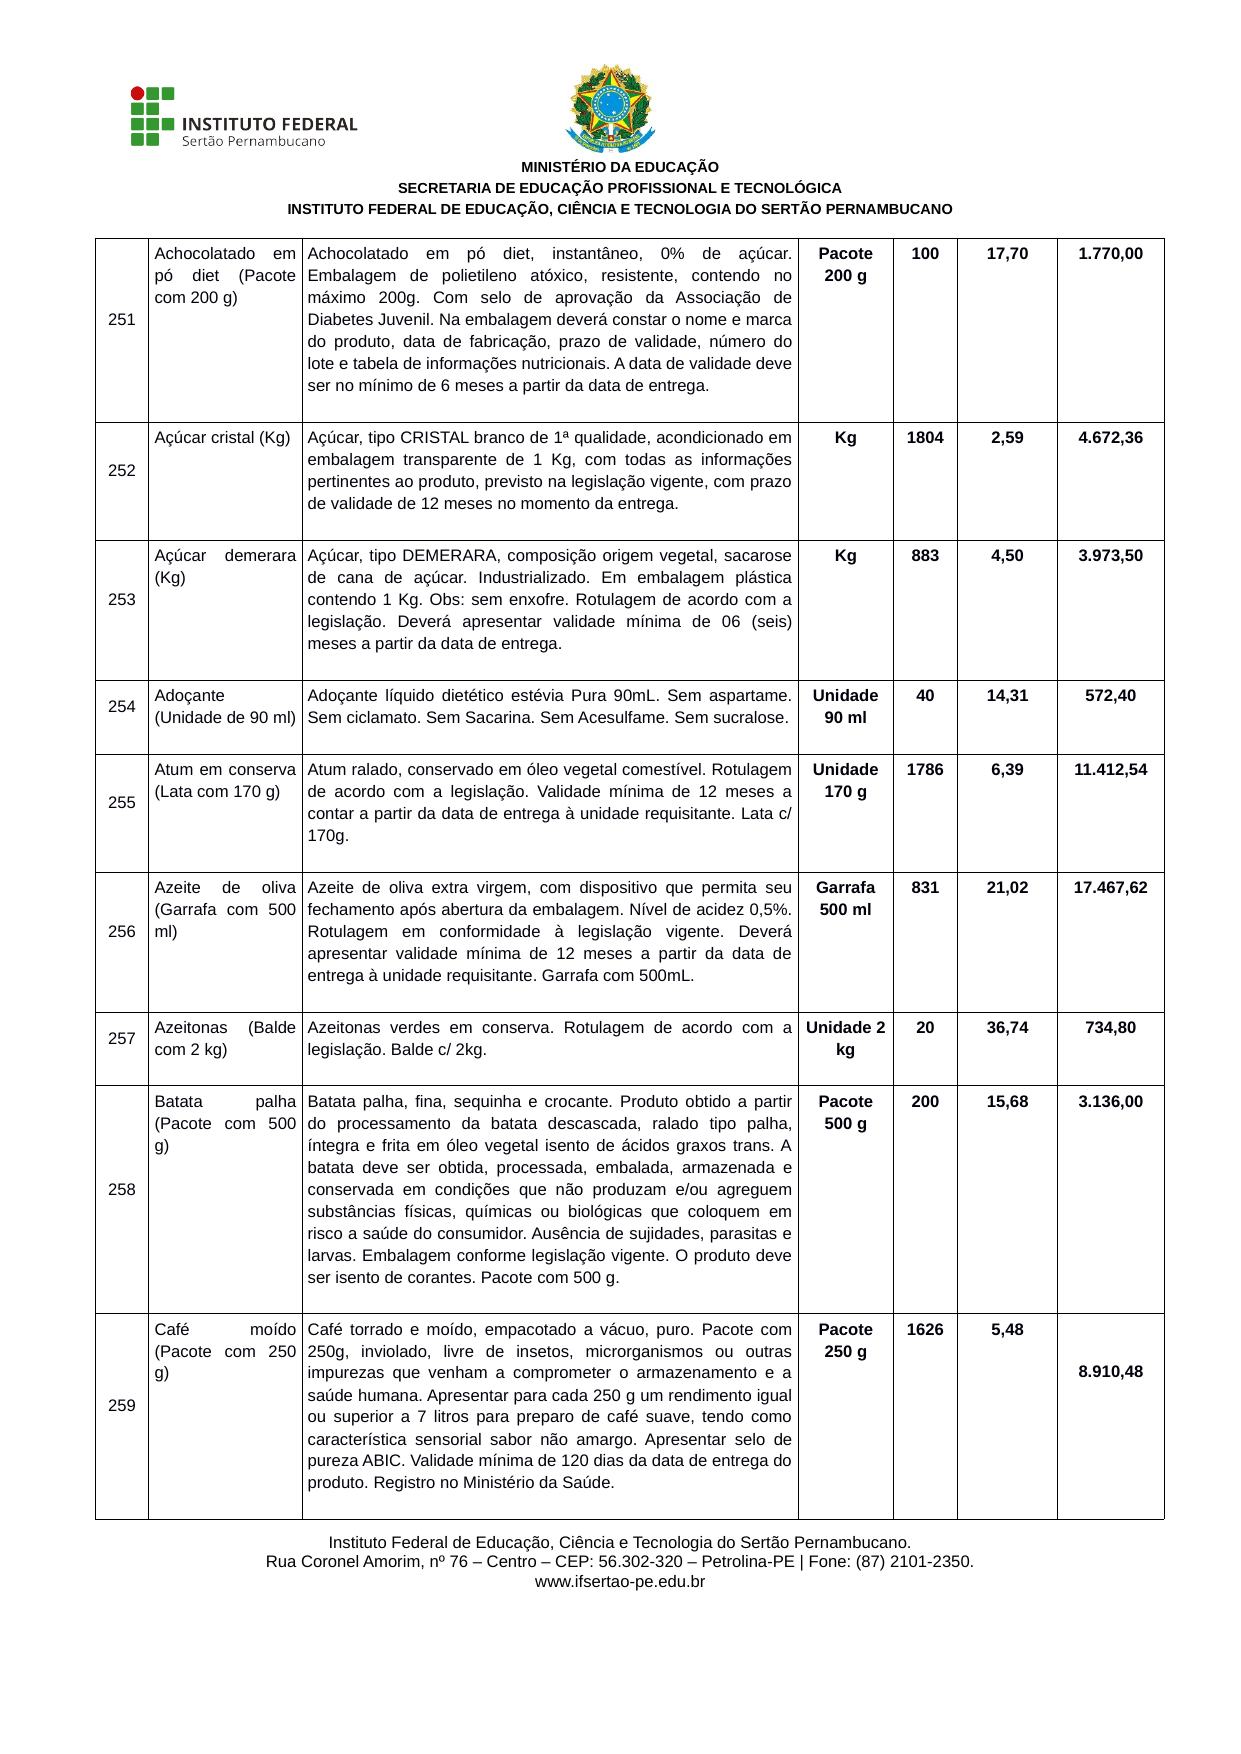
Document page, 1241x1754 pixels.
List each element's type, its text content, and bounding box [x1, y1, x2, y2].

table_cell Pacote 500 g [799, 1086, 893, 1313]
table_cell Azeite de oliva extra virgem, com dispositivo que permita seu fechamento após abertura da embalagem. Nível de acidez 0,5%. Rotulagem em conformidade à legislação vigente. Deverá apresentar validade mínima de 12 meses a partir da data de entrega à unidade requisitante. Garrafa com 500mL. [303, 873, 798, 1011]
table_cell 11.412,54 [1058, 755, 1164, 871]
table_cell 8.910,48 [1058, 1314, 1164, 1519]
table_cell Kg [799, 541, 893, 679]
table_cell 572,40 [1058, 681, 1164, 753]
table_cell Kg [799, 423, 893, 540]
table_cell Batata palha (Pacote com 500 g) [149, 1086, 302, 1313]
table_cell 4.672,36 [1058, 423, 1164, 540]
table_cell 256 [96, 873, 148, 1011]
table_cell 2,59 [958, 423, 1057, 540]
table_cell Café moído (Pacote com 250 g) [149, 1314, 302, 1519]
table_cell Açúcar, tipo CRISTAL branco de 1ª qualidade, acondicionado em embalagem transparente de 1 Kg, com todas as informações pertinentes ao produto, previsto na legislação vigente, com prazo de validade de 12 meses no momento da entrega. [303, 423, 798, 540]
table_cell 831 [894, 873, 957, 1011]
table_cell 20 [894, 1013, 957, 1085]
table_cell 257 [96, 1013, 148, 1085]
table_cell Unidade 2 kg [799, 1013, 893, 1085]
table_cell 1626 [894, 1314, 957, 1519]
picture [130, 86, 358, 146]
table_cell 200 [894, 1086, 957, 1313]
table_cell Atum ralado, conservado em óleo vegetal comestível. Rotulagem de acordo com a legislação. Validade mínima de 12 meses a contar a partir da data de entrega à unidade requisitante. Lata c/ 170g. [303, 755, 798, 871]
table_cell 100 [894, 239, 957, 422]
table_cell Café torrado e moído, empacotado a vácuo, puro. Pacote com 250g, inviolado, livre de insetos, microrganismos ou outras impurezas que venham a comprometer o armazenamento e a saúde humana. Apresentar para cada 250 g um rendimento igual ou superior a 7 litros para preparo de café suave, tendo como característica sensorial sabor não amargo. Apresentar selo de pureza ABIC. Validade mínima de 120 dias da data de entrega do produto. Registro no Ministério da Saúde. [303, 1314, 798, 1519]
table_cell 253 [96, 541, 148, 679]
table_cell Açúcar cristal (Kg) [149, 423, 302, 540]
table_cell 259 [96, 1314, 148, 1519]
table_cell Azeitonas (Balde com 2 kg) [149, 1013, 302, 1085]
table_cell 3.973,50 [1058, 541, 1164, 679]
table_cell 252 [96, 423, 148, 540]
table_cell 883 [894, 541, 957, 679]
table_cell 1804 [894, 423, 957, 540]
table_cell 15,68 [958, 1086, 1057, 1313]
table_cell 6,39 [958, 755, 1057, 871]
picture [565, 64, 656, 153]
table_cell 254 [96, 681, 148, 753]
table_cell Adoçante (Unidade de 90 ml) [149, 681, 302, 753]
table_cell Achocolatado em pó diet, instantâneo, 0% de açúcar. Embalagem de polietileno atóxico, resistente, contendo no máximo 200g. Com selo de aprovação da Associação de Diabetes Juvenil. Na embalagem deverá constar o nome e marca do produto, data de fabricação, prazo de validade, número do lote e tabela de informações nutricionais. A data de validade deve ser no mínimo de 6 meses a partir da data de entrega. [303, 239, 798, 422]
table_cell 4,50 [958, 541, 1057, 679]
table_cell 14,31 [958, 681, 1057, 753]
table_cell Açúcar, tipo DEMERARA, composição origem vegetal, sacarose de cana de açúcar. Industrializado. Em embalagem plástica contendo 1 Kg. Obs: sem enxofre. Rotulagem de acordo com a legislação. Deverá apresentar validade mínima de 06 (seis) meses a partir da data de entrega. [303, 541, 798, 679]
table_cell 36,74 [958, 1013, 1057, 1085]
table_cell Achocolatado em pó diet (Pacote com 200 g) [149, 239, 302, 422]
table_cell 5,48 [958, 1314, 1057, 1519]
table_cell 258 [96, 1086, 148, 1313]
table_cell Batata palha, fina, sequinha e crocante. Produto obtido a partir do processamento da batata descascada, ralado tipo palha, íntegra e frita em óleo vegetal isento de ácidos graxos trans. A batata deve ser obtida, processada, embalada, armazenada e conservada em condições que não produzam e/ou agreguem substâncias físicas, químicas ou biológicas que coloquem em risco a saúde do consumidor. Ausência de sujidades, parasitas e larvas. Embalagem conforme legislação vigente. O produto deve ser isento de corantes. Pacote com 500 g. [303, 1086, 798, 1313]
table_cell Unidade 90 ml [799, 681, 893, 753]
table_cell Pacote 200 g [799, 239, 893, 422]
table_cell 3.136,00 [1058, 1086, 1164, 1313]
table_cell 40 [894, 681, 957, 753]
table_cell 21,02 [958, 873, 1057, 1011]
table_cell Azeitonas verdes em conserva. Rotulagem de acordo com a legislação. Balde c/ 2kg. [303, 1013, 798, 1085]
table_cell 17,70 [958, 239, 1057, 422]
table_cell 255 [96, 755, 148, 871]
table_cell Adoçante líquido dietético estévia Pura 90mL. Sem aspartame. Sem ciclamato. Sem Sacarina. Sem Acesulfame. Sem sucralose. [303, 681, 798, 753]
table_cell Unidade 170 g [799, 755, 893, 871]
table_cell 734,80 [1058, 1013, 1164, 1085]
table_cell Pacote 250 g [799, 1314, 893, 1519]
table_cell 251 [96, 239, 148, 422]
table_cell 1.770,00 [1058, 239, 1164, 422]
table_cell Atum em conserva (Lata com 170 g) [149, 755, 302, 871]
table_cell 1786 [894, 755, 957, 871]
table_cell 17.467,62 [1058, 873, 1164, 1011]
table_cell Azeite de oliva (Garrafa com 500 ml) [149, 873, 302, 1011]
table_cell Açúcar demerara (Kg) [149, 541, 302, 679]
table_cell Garrafa 500 ml [799, 873, 893, 1011]
